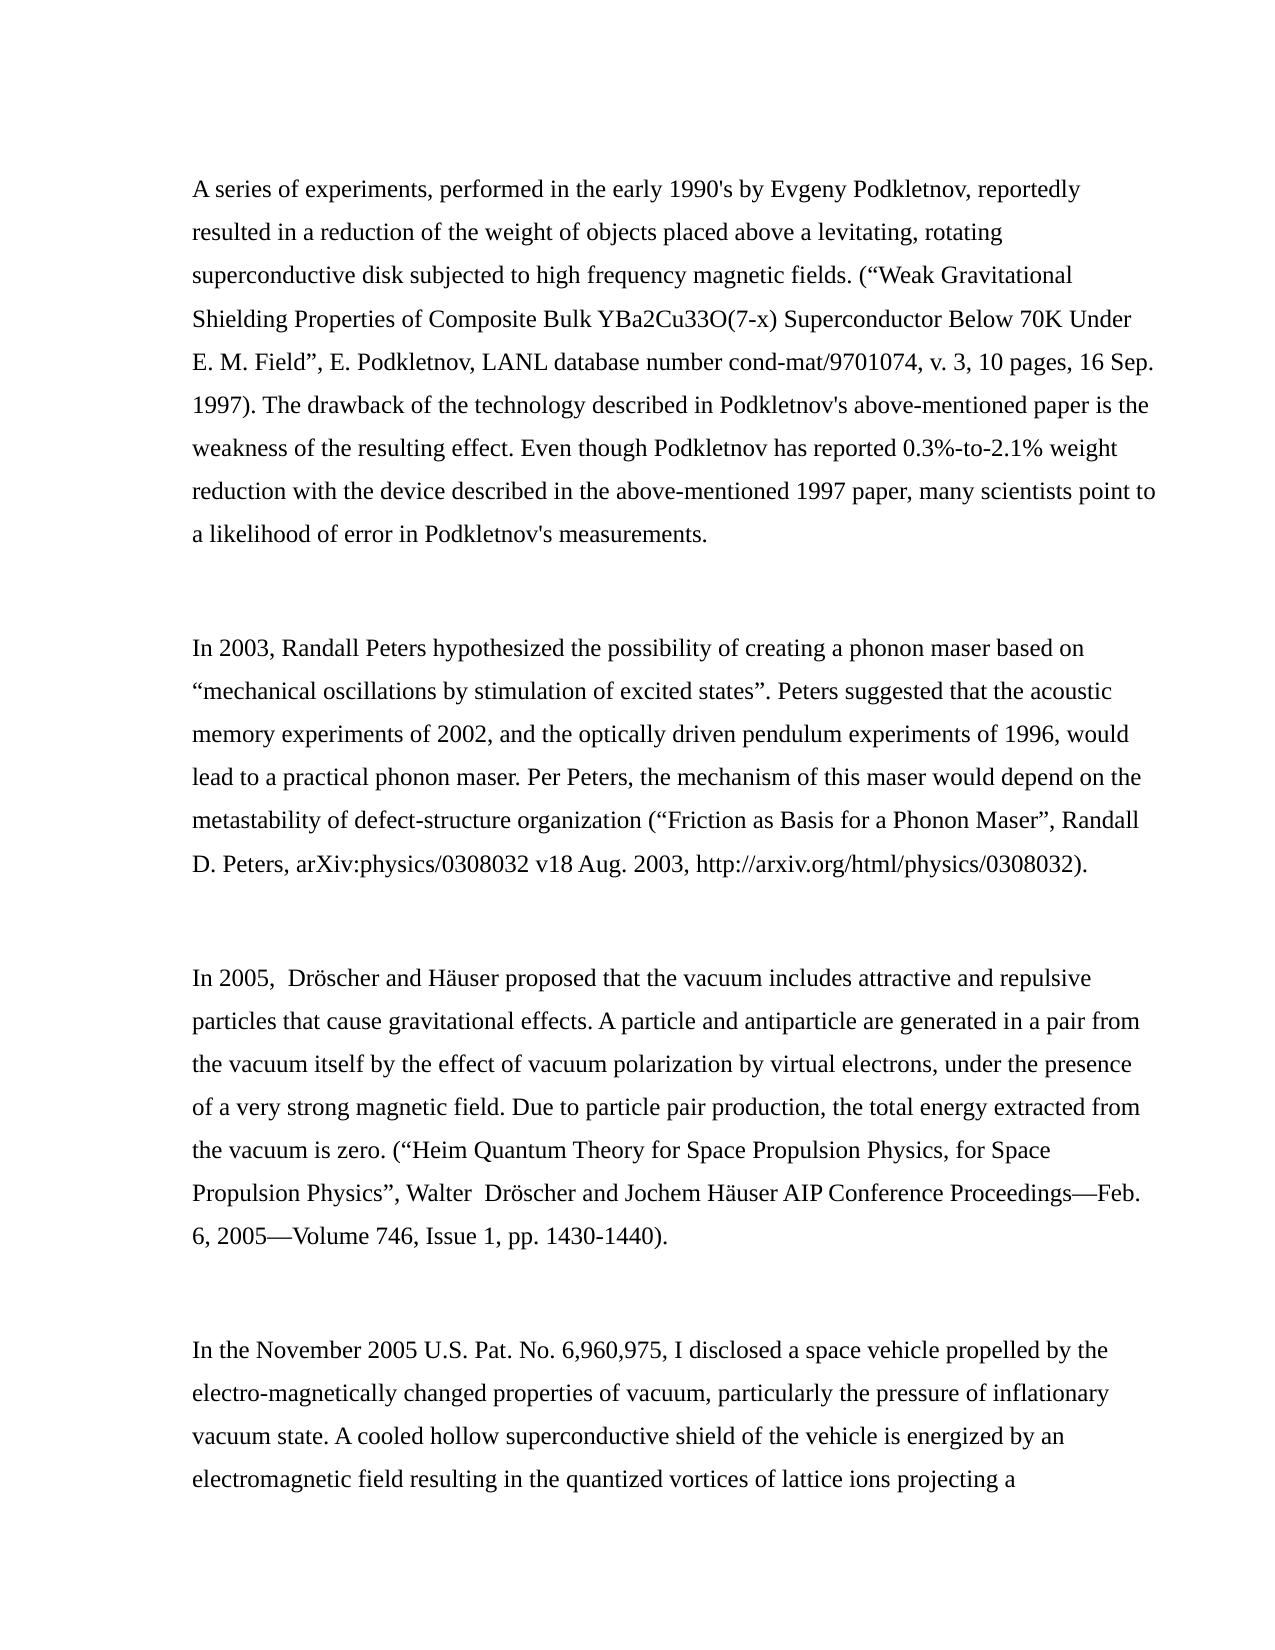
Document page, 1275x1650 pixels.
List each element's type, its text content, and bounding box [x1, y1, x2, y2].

list In 2003, Randall Peters hypothesized the possibility of creating a phonon maser based on “mechanical oscillations by stimulation of excited states”. Peters suggested that the acoustic memory experiments of 2002, and the optically driven pendulum experiments of 1996, would lead to a practical phonon maser. Per Peters, the mechanism of this maser would depend on the metastability of defect-structure organization (“Friction as Basis for a Phonon Maser”, Randall D. Peters, arXiv:physics/0308032 v18 Aug. 2003, http://arxiv.org/html/physics/0308032). [118, 633, 1157, 877]
list In the November 2005 U.S. Pat. No. 6,960,975, I disclosed a space vehicle propelled by the electro-magnetically changed properties of vacuum, particularly the pressure of inflationary vacuum state. A cooled hollow superconductive shield of the vehicle is energized by an electromagnetic field resulting in the quantized vortices of lattice ions projecting a [118, 1335, 1157, 1493]
list A series of experiments, performed in the early 1990's by Evgeny Podkletnov, reportedly resulted in a reduction of the weight of objects placed above a levitating, rotating superconductive disk subjected to high frequency magnetic fields. (“Weak Gravitational Shielding Properties of Composite Bulk YBa2Cu33O(7-x) Superconductor Below 70K Under E. M. Field”, E. Podkletnov, LANL database number cond-mat/9701074, v. 3, 10 pages, 16 Sep. 1997). The drawback of the technology described in Podkletnov's above-mentioned paper is the weakness of the resulting effect. Even though Podkletnov has reported 0.3%-to-2.1% weight reduction with the device described in the above-mentioned 1997 paper, many scientists point to a likelihood of error in Podkletnov's measurements. [118, 174, 1157, 548]
list In 2005, Dröscher and Häuser proposed that the vacuum includes attractive and repulsive particles that cause gravitational effects. A particle and antiparticle are generated in a pair from the vacuum itself by the effect of vacuum polarization by virtual electrons, under the presence of a very strong magnetic field. Due to particle pair production, the total energy extracted from the vacuum is zero. (“Heim Quantum Theory for Space Propulsion Physics, for Space Propulsion Physics”, Walter Dröscher and Jochem Häuser AIP Conference Proceedings—Feb. 6, 2005—Volume 746, Issue 1, pp. 1430-1440). [118, 963, 1157, 1250]
